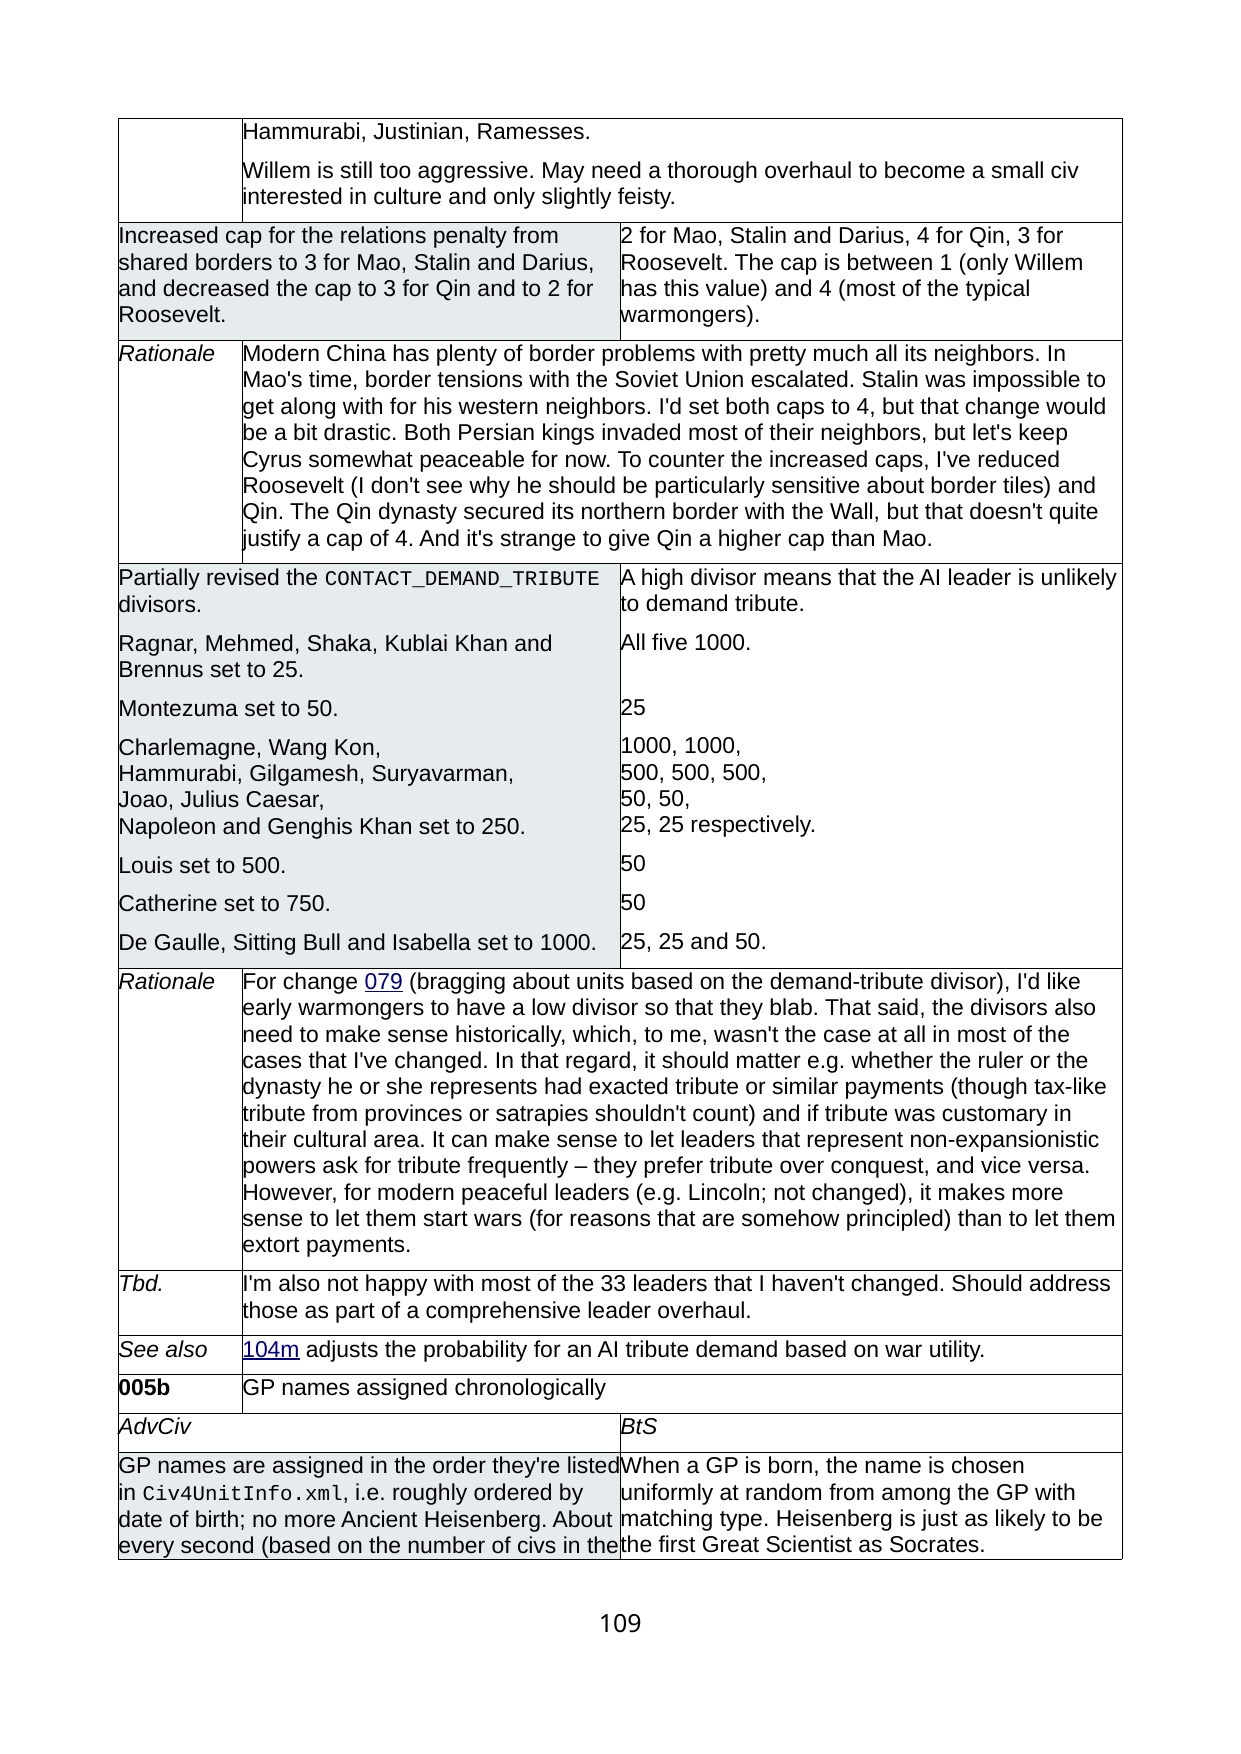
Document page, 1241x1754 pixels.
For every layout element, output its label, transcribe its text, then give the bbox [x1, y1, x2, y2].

table_cell A high divisor means that the AI leader is unlikely to demand tribute. All five 1000. 25 1000, 1000, 500, 500, 500, 50, 50, 25, 25 respectively. 50 50 25, 25 and 50. [621, 564, 1122, 968]
table_cell Modern China has plenty of border problems with pretty much all its neighbors. In Mao's time, border tensions with the Soviet Union escalated. Stalin was impossible to get along with for his western neighbors. I'd set both caps to 4, but that change would be a bit drastic. Both Persian kings invaded most of their neighbors, but let's keep Cyrus somewhat peaceable for now. To counter the increased caps, I've reduced Roosevelt (I don't see why he should be particularly sensitive about border tiles) and Qin. The Qin dynasty secured its northern border with the Wall, but that doesn't quite justify a cap of 4. And it's strange to give Qin a higher cap than Mao. [243, 341, 1122, 563]
table_cell GP names are assigned in the order they're listed in Civ4UnitInfo.xml, i.e. roughly ordered by date of birth; no more Ancient Heisenberg. About every second (based on the number of civs in the [119, 1453, 620, 1559]
table_cell 104m adjusts the probability for an AI tribute demand based on war utility. [243, 1336, 1122, 1374]
table_cell BtS [621, 1414, 1122, 1452]
table_cell 2 for Mao, Stalin and Darius, 4 for Qin, 3 for Roosevelt. The cap is between 1 (only Willem has this value) and 4 (most of the typical warmongers). [621, 223, 1122, 340]
table_cell Increased cap for the relations penalty from shared borders to 3 for Mao, Stalin and Darius, and decreased the cap to 3 for Qin and to 2 for Roosevelt. [119, 223, 620, 340]
table_cell GP names assigned chronologically [243, 1375, 1122, 1413]
table_cell Rationale [119, 969, 242, 1270]
table_cell Partially revised the CONTACT_DEMAND_TRIBUTE divisors. Ragnar, Mehmed, Shaka, Kublai Khan and Brennus set to 25. Montezuma set to 50. Charlemagne, Wang Kon, Hammurabi, Gilgamesh, Suryavarman, Joao, Julius Caesar, Napoleon and Genghis Khan set to 250. Louis set to 500. Catherine set to 750. De Gaulle, Sitting Bull and Isabella set to 1000. [119, 564, 620, 968]
table_cell Tbd. [119, 1271, 242, 1335]
table_cell See also [119, 1336, 242, 1374]
table_cell 005b [119, 1375, 242, 1413]
table_cell Rationale [119, 341, 242, 563]
table_cell For change 079 (bragging about units based on the demand-tribute divisor), I'd like early warmongers to have a low divisor so that they blab. That said, the divisors also need to make sense historically, which, to me, wasn't the case at all in most of the cases that I've changed. In that regard, it should matter e.g. whether the ruler or the dynasty he or she represents had exacted tribute or similar payments (though tax-like tribute from provinces or satrapies shouldn't count) and if tribute was customary in their cultural area. It can make sense to let leaders that represent non-expansionistic powers ask for tribute frequently – they prefer tribute over conquest, and vice versa. However, for modern peaceful leaders (e.g. Lincoln; not changed), it makes more sense to let them start wars (for reasons that are somehow principled) than to let them extort payments. [243, 969, 1122, 1270]
table_cell I'm also not happy with most of the 33 leaders that I haven't changed. Should address those as part of a comprehensive leader overhaul. [243, 1271, 1122, 1335]
table_cell Hammurabi, Justinian, Ramesses. Willem is still too aggressive. May need a thorough overhaul to become a small civ interested in culture and only slightly feisty. [243, 119, 1122, 222]
table_cell AdvCiv [119, 1414, 620, 1452]
table_cell When a GP is born, the name is chosen uniformly at random from among the GP with matching type. Heisenberg is just as likely to be the first Great Scientist as Socrates. [621, 1453, 1122, 1559]
table_cell [119, 119, 242, 222]
